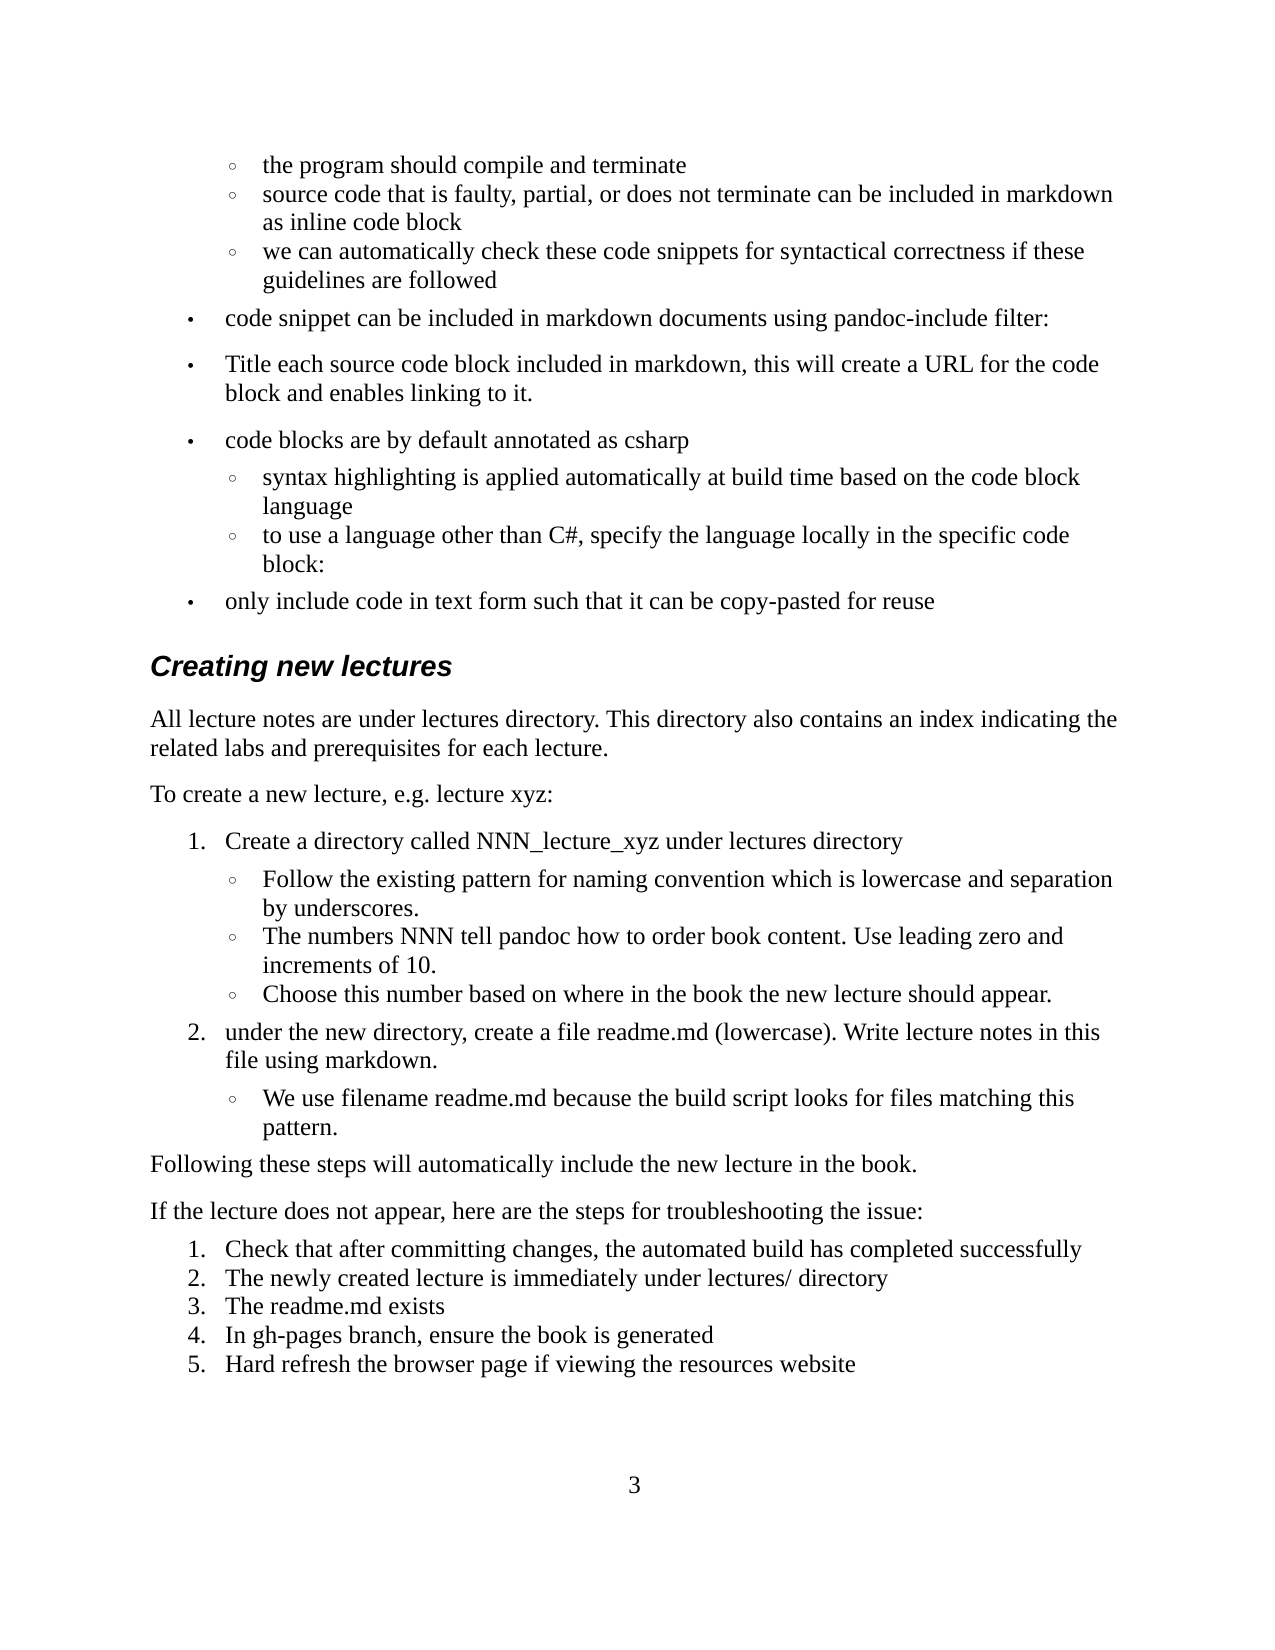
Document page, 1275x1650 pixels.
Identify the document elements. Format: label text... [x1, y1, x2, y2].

list Title each source code block included in markdown, this will create a URL for the code block and enables linking to it. [187, 349, 1125, 407]
text Following these steps will automatically include the new lecture in the book. [150, 1149, 1125, 1178]
list The readme.md exists [187, 1291, 1125, 1320]
list syntax highlighting is applied automatically at build time based on the code block language [225, 462, 1125, 520]
list Follow the existing pattern for naming convention which is lowercase and separation by underscores. [225, 864, 1125, 921]
list the program should compile and terminate [225, 150, 1125, 179]
text If the lecture does not appear, here are the steps for troubleshooting the issue: [150, 1196, 1125, 1225]
list only include code in text form such that it can be copy-pasted for reuse [187, 586, 1125, 615]
list to use a language other than C#, specify the language locally in the specific code block: [225, 520, 1125, 577]
list source code that is faulty, partial, or does not terminate can be included in markdown as inline code block [225, 179, 1125, 236]
list The numbers NNN tell pandoc how to order book content. Use leading zero and increments of 10. [225, 921, 1125, 979]
list The newly created lecture is immediately under lectures/ directory [187, 1263, 1125, 1291]
list Create a directory called NNN_lecture_xyz under lectures directory [187, 826, 1125, 855]
list In gh-pages branch, ensure the book is generated [187, 1320, 1125, 1349]
list we can automatically check these code snippets for syntactical correctness if these guidelines are followed [225, 236, 1125, 294]
list under the new directory, create a file readme.md (lowercase). Write lecture notes in this file using markdown. [187, 1017, 1125, 1074]
list Hard refresh the browser page if viewing the resources website [187, 1349, 1125, 1378]
list Check that after committing changes, the automated build has completed successfully [187, 1234, 1125, 1263]
list code blocks are by default annotated as csharp [187, 425, 1125, 453]
list code snippet can be included in markdown documents using pandoc-include filter: [187, 303, 1125, 331]
list We use filename readme.md because the build script looks for files matching this pattern. [225, 1083, 1125, 1141]
subtitle Creating new lectures [150, 649, 1125, 683]
text All lecture notes are under lectures directory. This directory also contains an index indicating the related labs and prerequisites for each lecture. [150, 704, 1125, 762]
list Choose this number based on where in the book the new lecture should appear. [225, 979, 1125, 1008]
text To create a new lecture, e.g. lecture xyz: [150, 779, 1125, 808]
